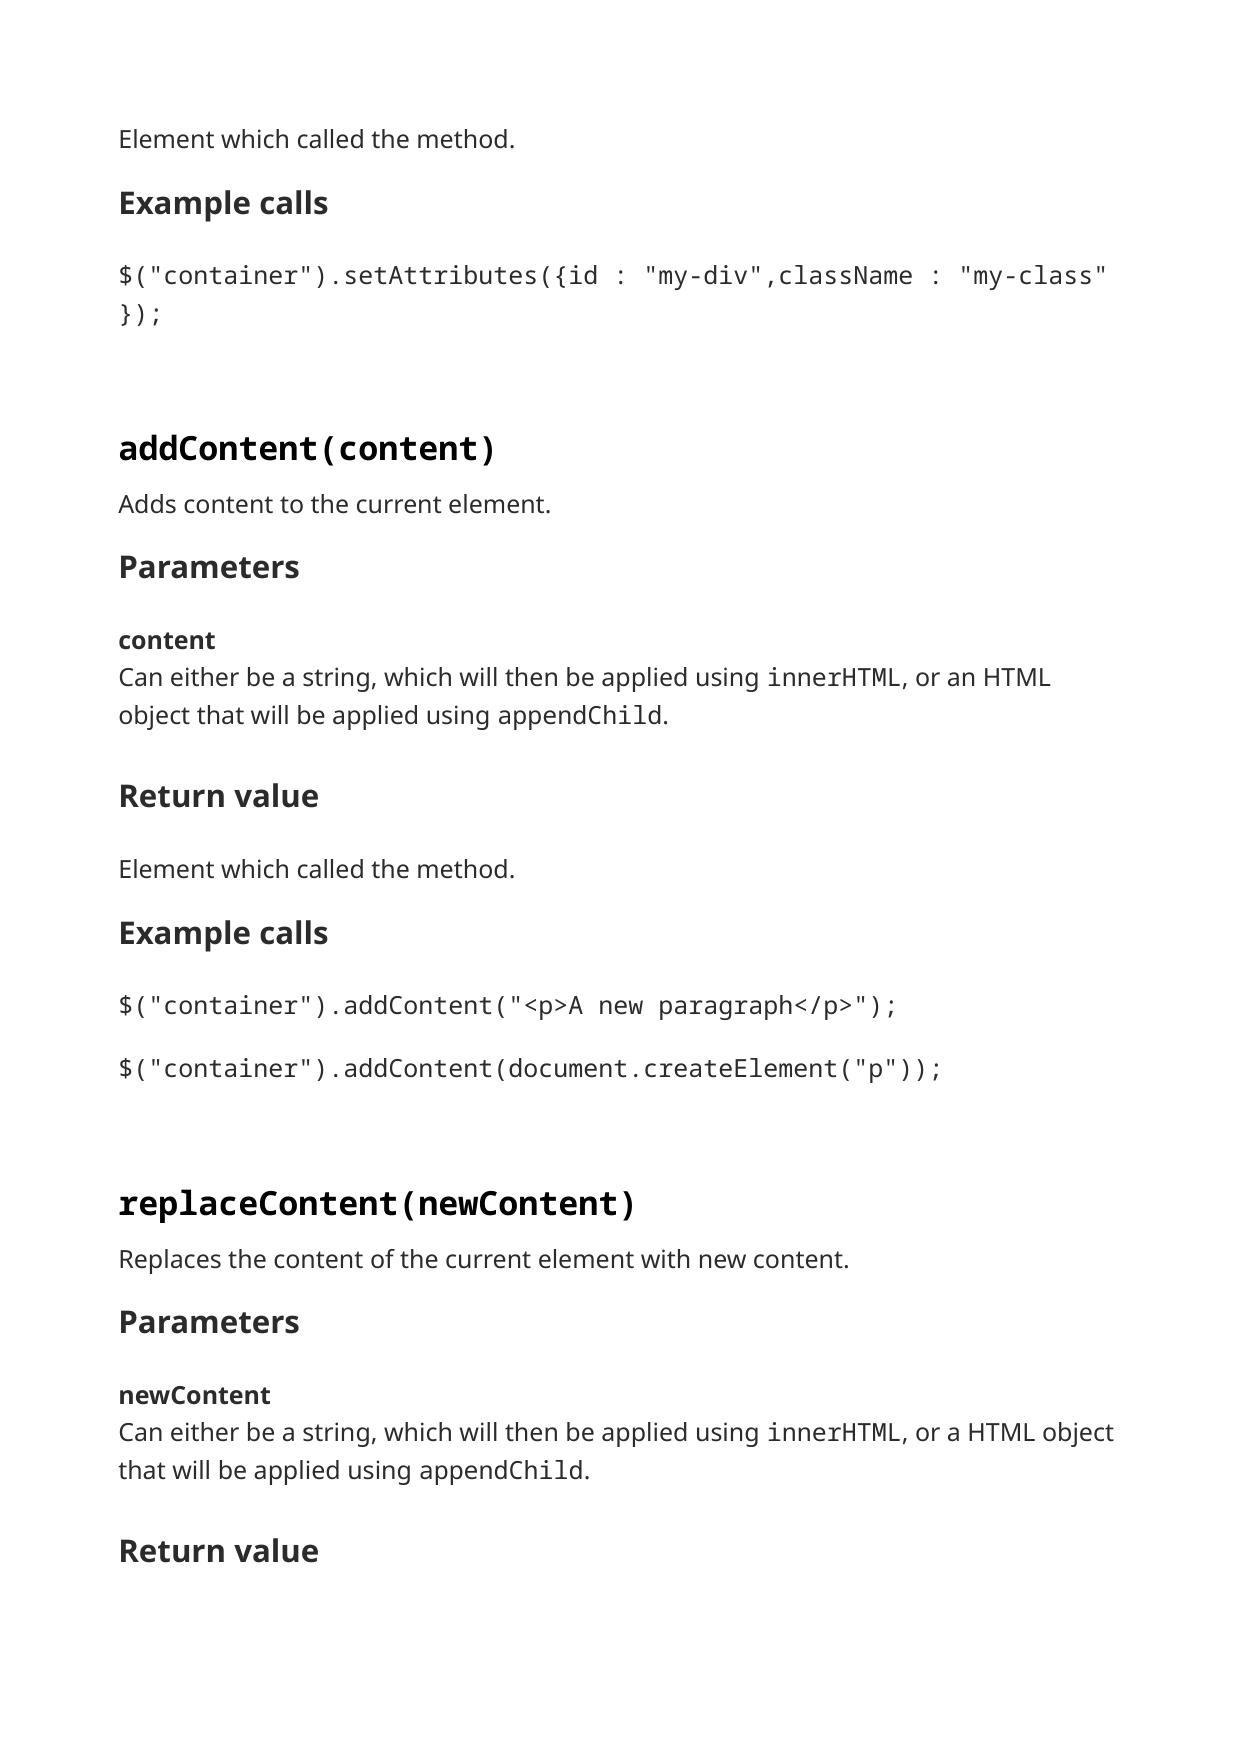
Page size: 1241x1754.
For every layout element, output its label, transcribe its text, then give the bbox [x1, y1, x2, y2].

text Can either be a string, which will then be applied using innerHTML, or an HTML object that will be applied using appendChild. [118, 657, 1122, 732]
text Adds content to the current element. [118, 483, 1122, 520]
text Return value [118, 1487, 1122, 1572]
text $("container").setAttributes({ id : "my-div", className : "my-class" }); [118, 254, 1122, 329]
text Can either be a string, which will then be applied using innerHTML, or a HTML object that will be applied using appendChild. [118, 1412, 1122, 1487]
text newContent [118, 1374, 1122, 1412]
text content [118, 619, 1122, 657]
text $("container").addContent("<p>A new paragraph</p>"); [118, 984, 1122, 1022]
text Parameters [118, 1300, 1122, 1343]
text Parameters [118, 545, 1122, 588]
text Example calls [118, 911, 1122, 953]
text Return value [118, 732, 1122, 817]
text Element which called the method. [118, 848, 1122, 886]
text Element which called the method. [118, 118, 1122, 156]
subtitle addContent(content) [118, 379, 1122, 470]
text Example calls [118, 181, 1122, 223]
text Replaces the content of the current element with new content. [118, 1238, 1122, 1275]
text $("container").addContent(document.createElement("p")); [118, 1047, 1122, 1084]
subtitle replaceContent(newContent) [118, 1134, 1122, 1225]
